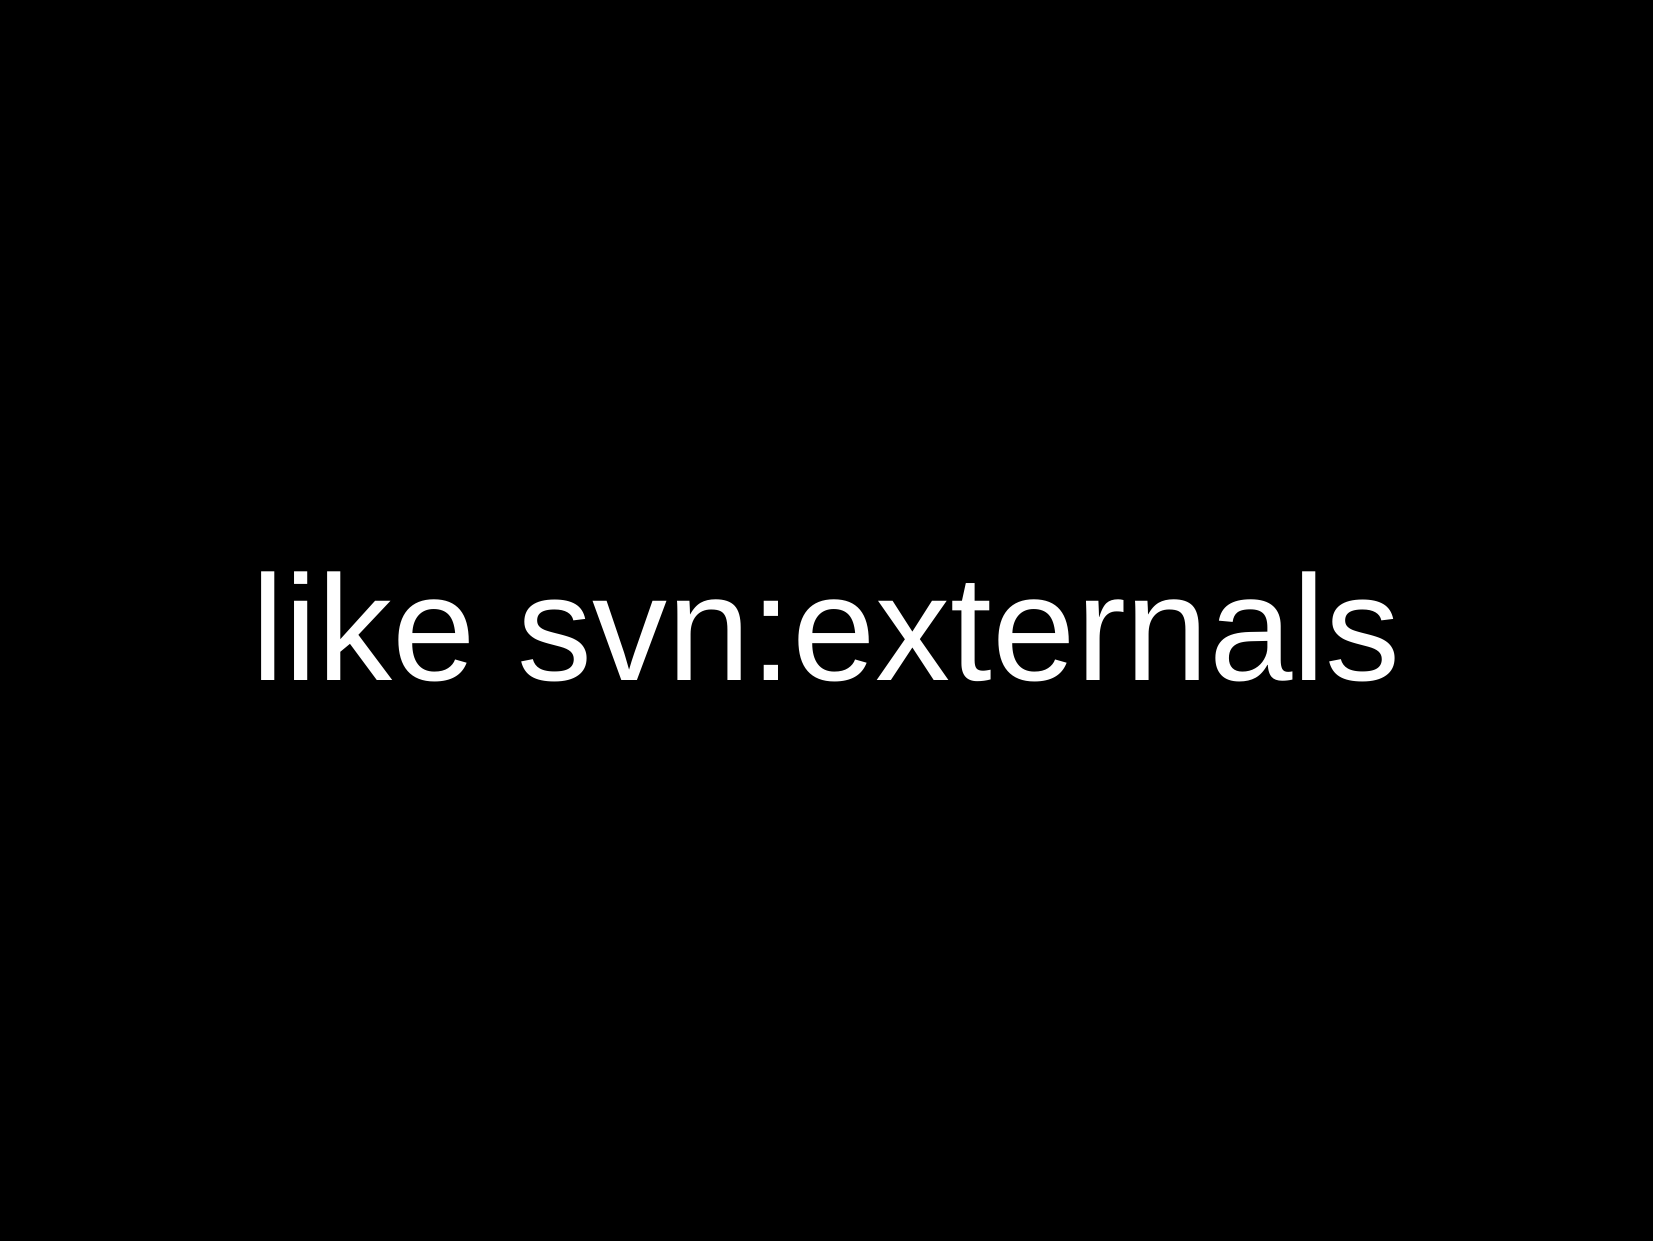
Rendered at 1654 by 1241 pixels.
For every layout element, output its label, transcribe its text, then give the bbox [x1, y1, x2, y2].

title like svn:externals [82, 525, 1571, 733]
